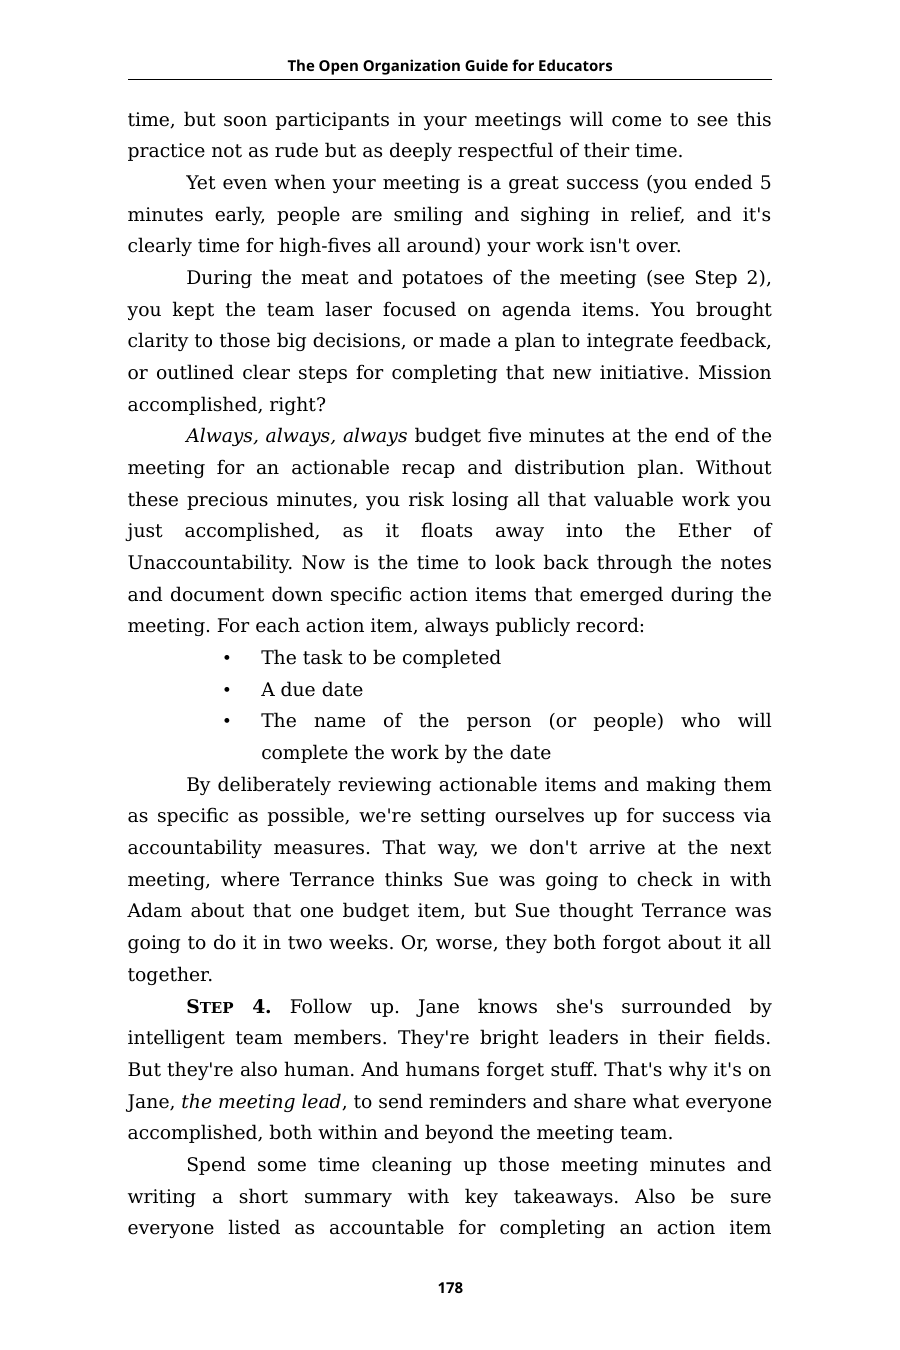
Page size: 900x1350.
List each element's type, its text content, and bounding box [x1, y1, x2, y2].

text During the meat and potatoes of the meeting (see Step 2), you kept the team laser focused on agenda items. You brought clarity to those big decisions, or made a plan to integrate feedback, or outlined clear steps for completing that new initiative. Mission accomplished, right? [127, 267, 772, 416]
text By deliberately reviewing actionable items and making them as specific as possible, we're setting ourselves up for success via accountability measures. That way, we don't arrive at the next meeting, where Terrance thinks Sue was going to check in with Adam about that one budget item, but Sue thought Terrance was going to do it in two weeks. Or, worse, they both forgot about it all together. [127, 774, 772, 986]
list The task to be completed [223, 647, 772, 669]
text Yet even when your meeting is a great success (you ended 5 minutes early, people are smiling and sighing in relief, and it's clearly time for high-fives all around) your work isn't over. [127, 172, 772, 257]
text time, but soon participants in your meetings will come to see this practice not as rude but as deeply respectful of their time. [127, 109, 772, 162]
list The name of the person (or people) who will complete the work by the date [223, 710, 772, 764]
text Always, always, always budget five minutes at the end of the meeting for an actionable recap and distribution plan. Without these precious minutes, you risk losing all that valuable work you just accomplished, as it floats away into the Ether of Unaccountability. Now is the time to look back through the notes and document down specific action items that emerged during the meeting. For each action item, always publicly record: [127, 425, 772, 637]
text Spend some time cleaning up those meeting minutes and writing a short summary with key takeaways. Also be sure everyone listed as accountable for completing an action item [127, 1154, 772, 1239]
list A due date [223, 679, 772, 701]
text Step 4. Follow up. Jane knows she's surrounded by intelligent team members. They're bright leaders in their fields. But they're also human. And humans forget stuff. That's why it's on Jane, the meeting lead, to send reminders and share what everyone accomplished, both within and beyond the meeting team. [127, 995, 772, 1144]
